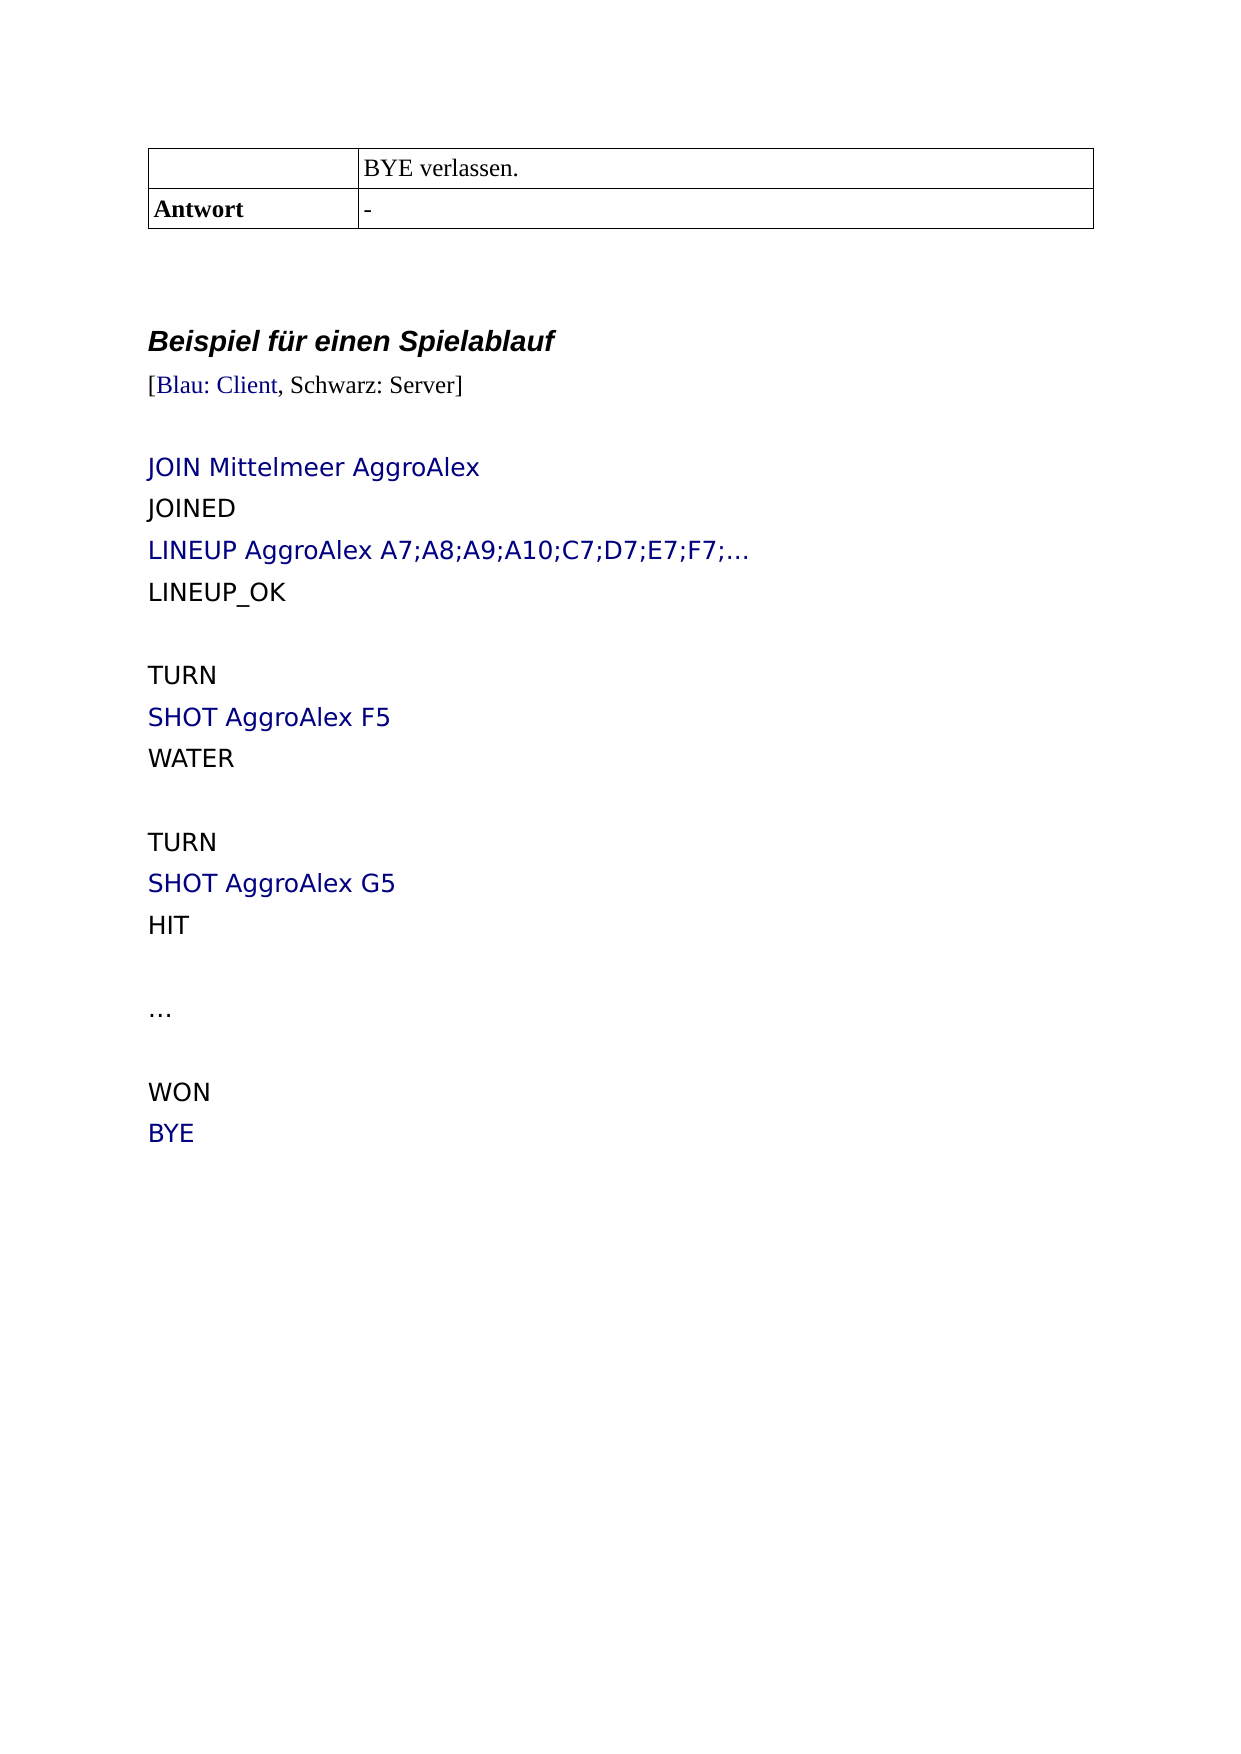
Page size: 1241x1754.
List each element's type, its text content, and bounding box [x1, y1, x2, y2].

text LINEUP_OK [148, 578, 1093, 607]
text LINEUP AggroAlex A7;A8;A9;A10;C7;D7;E7;F7;... [148, 536, 1093, 565]
text … [148, 994, 1093, 1024]
text BYE [148, 1119, 1093, 1149]
text TURN [148, 828, 1093, 857]
text SHOT AggroAlex G5 [148, 869, 1093, 899]
text TURN [148, 661, 1093, 690]
table_cell BYE verlassen. [359, 149, 1093, 188]
text JOINED [148, 494, 1093, 524]
table_cell - [359, 189, 1093, 228]
table_cell Antwort [149, 189, 358, 228]
text WON [148, 1078, 1093, 1107]
subtitle Beispiel für einen Spielablauf [148, 324, 1093, 358]
text HIT [148, 911, 1093, 940]
text JOIN Mittelmeer AggroAlex [148, 453, 1093, 482]
text [Blau: Client, Schwarz: Server] [148, 370, 1093, 399]
table_cell [149, 149, 358, 188]
text WATER [148, 744, 1093, 774]
text SHOT AggroAlex F5 [148, 703, 1093, 732]
